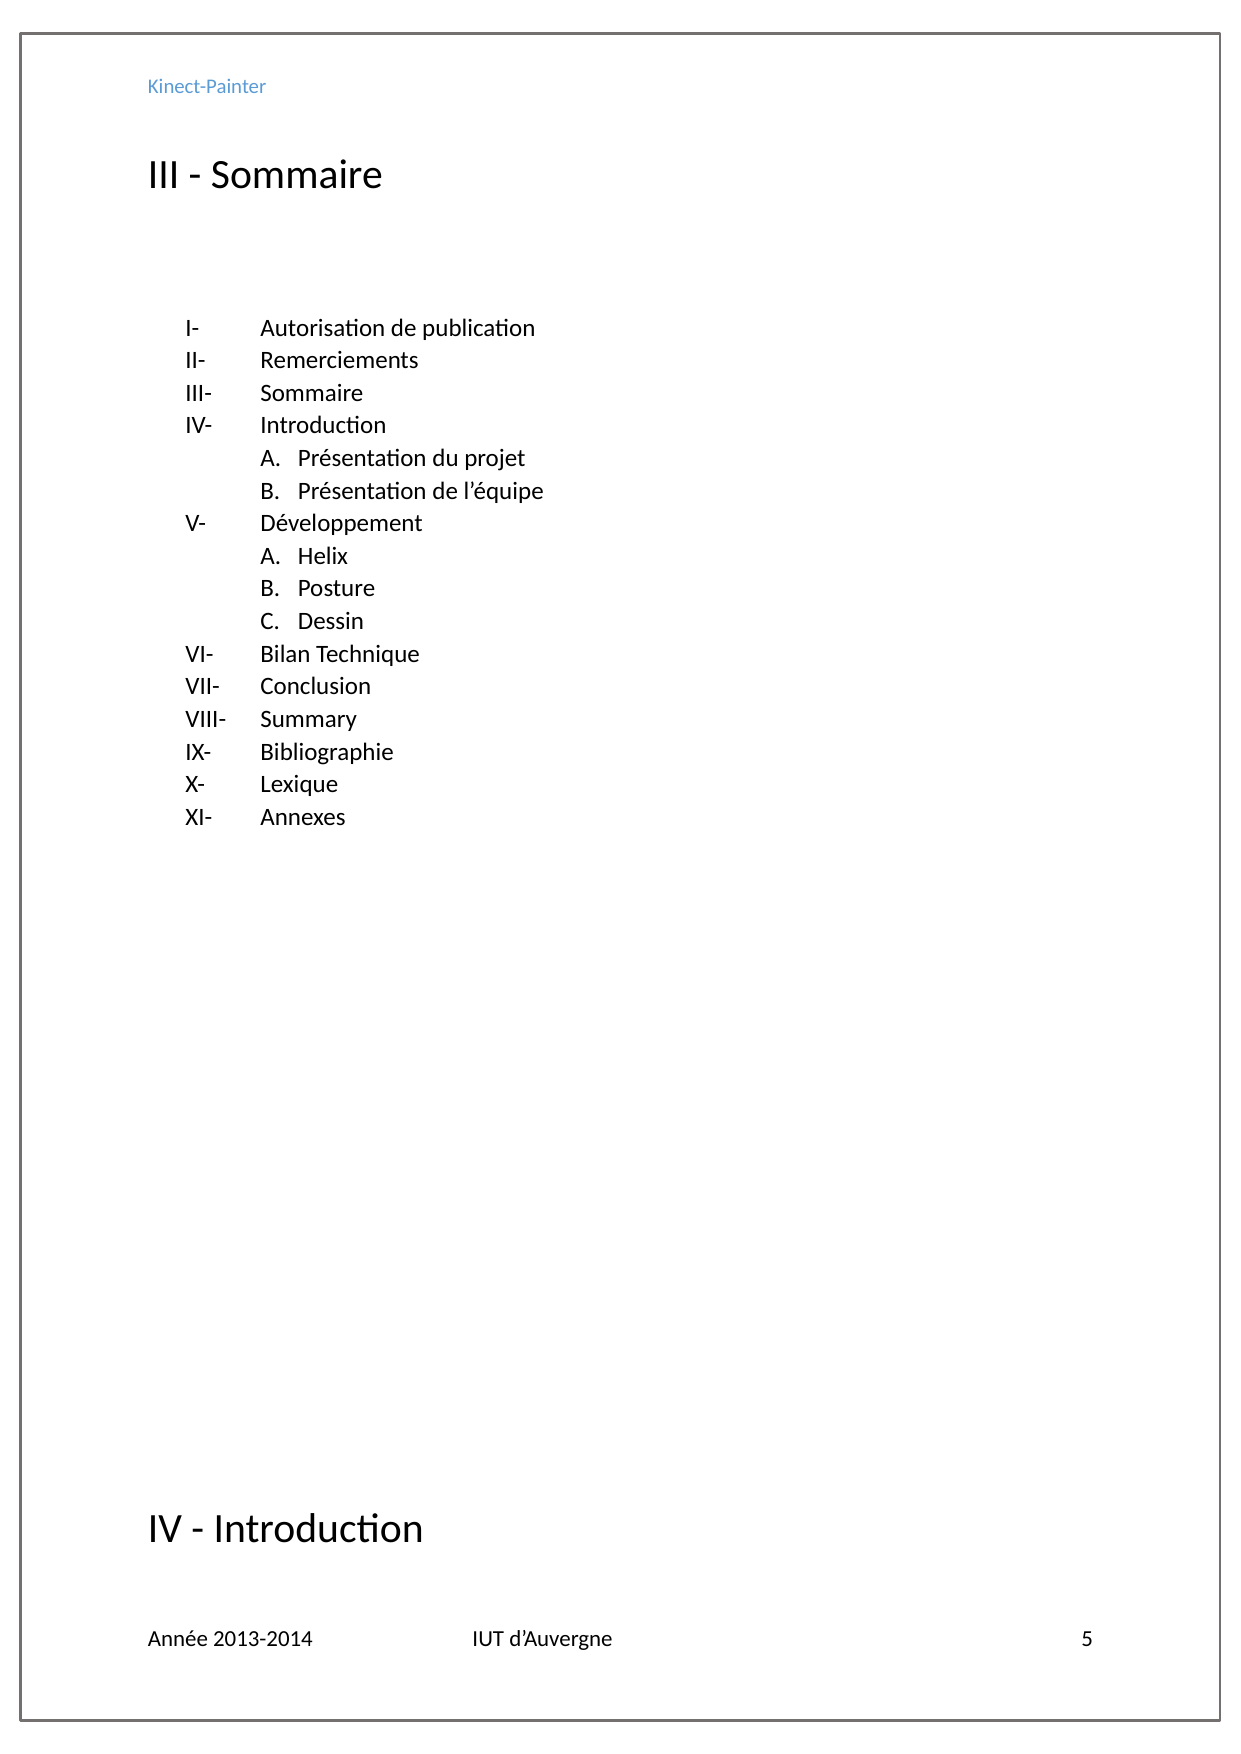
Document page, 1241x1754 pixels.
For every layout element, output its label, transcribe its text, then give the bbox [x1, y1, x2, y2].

list Autorisation de publication [185, 312, 1093, 342]
list Conclusion [185, 670, 1093, 701]
list Présentation du projet [260, 442, 1093, 473]
list Introduction [185, 409, 1093, 440]
list Bilan Technique [185, 638, 1093, 668]
list Développement [185, 507, 1093, 538]
list Summary [185, 703, 1093, 733]
list Lexique [185, 768, 1093, 799]
list Bibliographie [185, 736, 1093, 766]
list Présentation de l’équipe [260, 475, 1093, 505]
list Dessin [260, 605, 1093, 636]
list Posture [260, 573, 1093, 603]
text IV - Introduction [148, 1502, 1093, 1553]
list Annexes [185, 801, 1093, 831]
text III - Sommaire [148, 148, 1093, 198]
list Sommaire [185, 377, 1093, 407]
list Remerciements [185, 344, 1093, 375]
list Helix [260, 540, 1093, 571]
